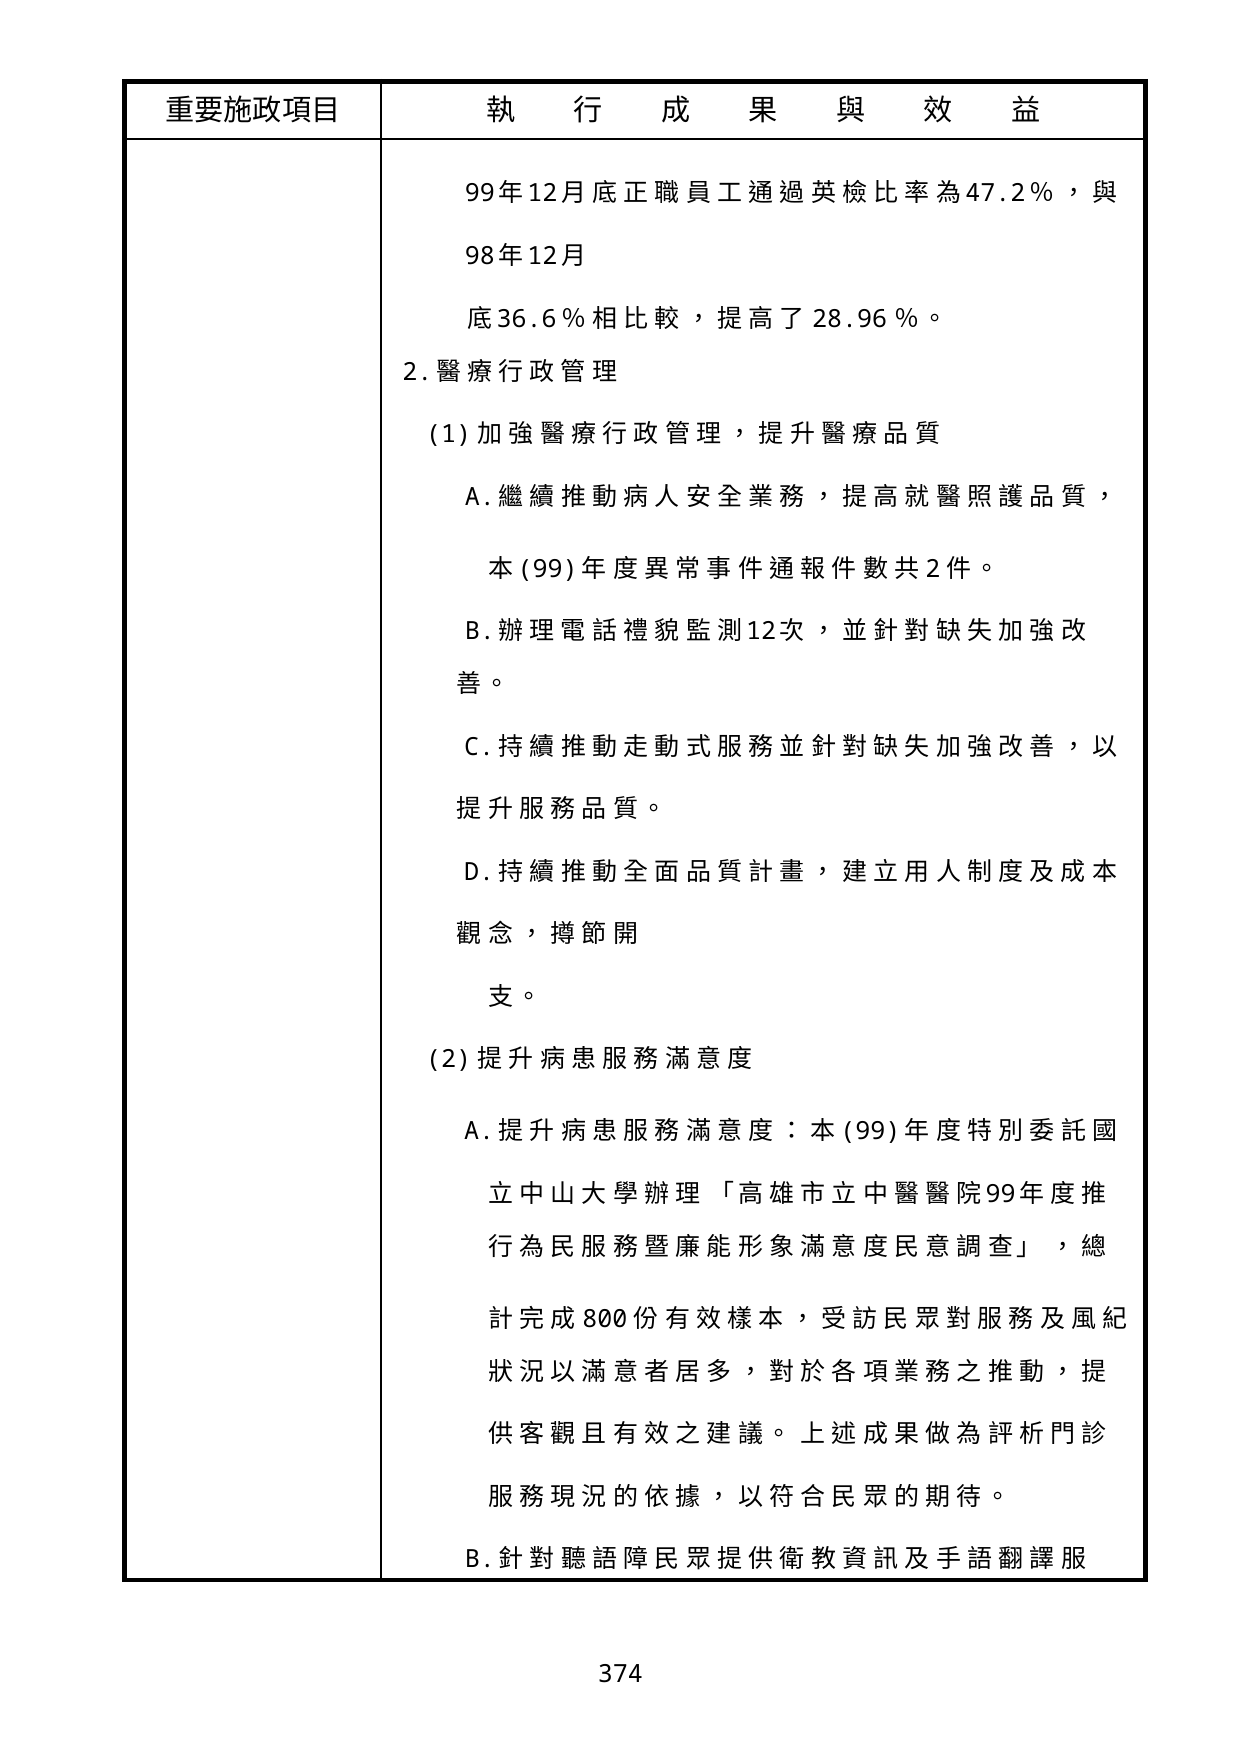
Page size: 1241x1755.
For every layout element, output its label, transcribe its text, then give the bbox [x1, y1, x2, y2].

table_cell 99年12月底正職員工通過英檢比率為47.2％，與98年12月 底36.6％相比較，提高了28.96％。 2.醫療行政管理 (1)加強醫療行政管理，提升醫療品質 A.繼續推動病人安全業務，提高就醫照護品質，本(99)年度異常事件通報件數共2件。 B.辦理電話禮貌監測12次，並針對缺失加強改善。 C.持續推動走動式服務並針對缺失加強改善，以提升服務品質。 D.持續推動全面品質計畫，建立用人制度及成本觀念，撙節開 支。 (2)提升病患服務滿意度 A.提升病患服務滿意度：本(99)年度特別委託國立中山大學辦理「高雄市立中醫醫院99年度推行為民服務暨廉能形象滿意度民意調查」，總計完成800份有效樣本，受訪民眾對服務及風紀狀況以滿意者居多，對於各項業務之推動，提供客觀且有效之建議。上述成果做為評析門診服務現況的依據，以符合民眾的期待。 B.針對聽語障民眾提供衛教資訊及手語翻譯服 [382, 140, 1143, 1577]
table_cell [127, 140, 380, 1577]
table_header 重要施政項目 [127, 84, 380, 138]
table_header 執 行 成 果 與 效 益 [382, 84, 1143, 138]
